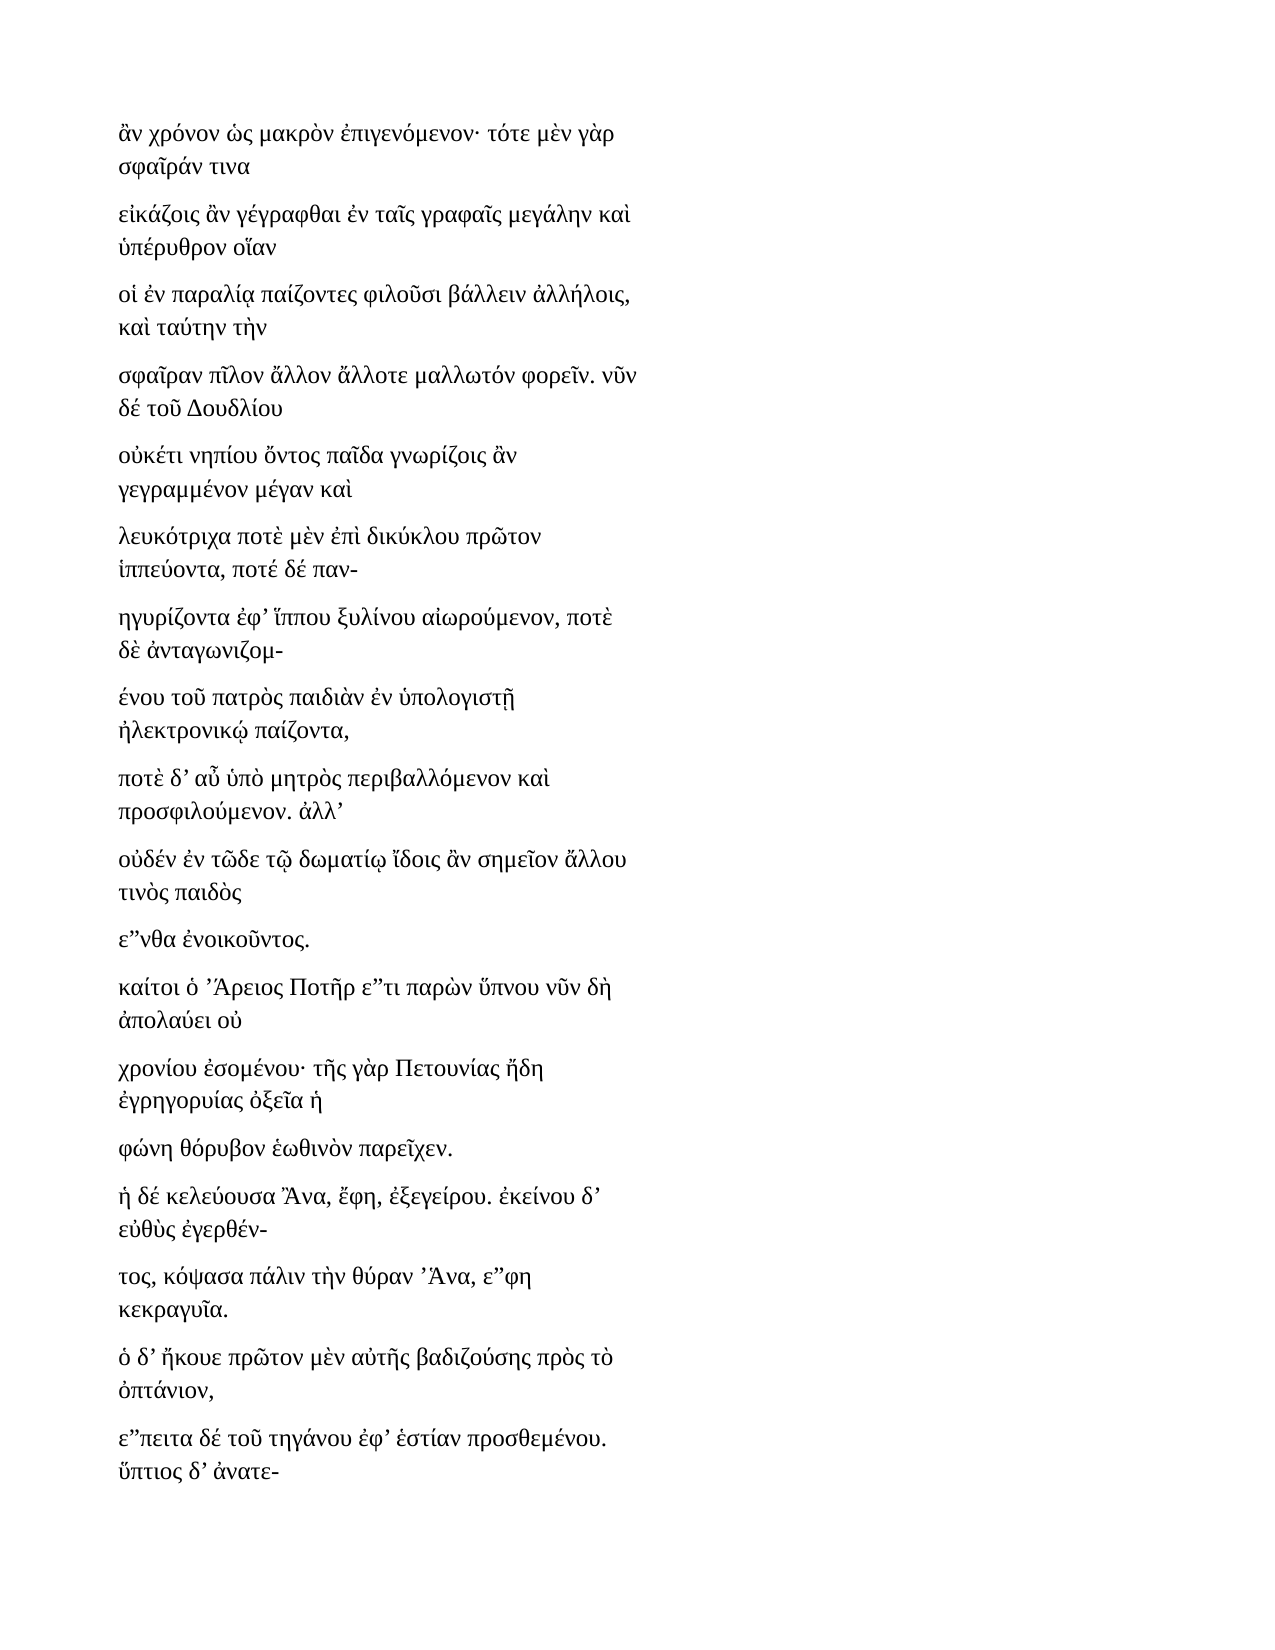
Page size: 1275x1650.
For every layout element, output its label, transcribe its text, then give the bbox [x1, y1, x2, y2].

table_cell οὐδέν ἐν τῶδε τῷ δωματίῳ ἴδοις ἂν σημεῖον ἄλλου τινὸς παιδὸς [118, 844, 637, 924]
table_cell εἰκάζοις ἂν γέγραφθαι ἐν ταῖς γραφαῖς μεγάλην καὶ ὑπέρυθρον οἵαν [118, 199, 637, 279]
table_cell [638, 602, 1157, 682]
table_cell [638, 1342, 1157, 1423]
table_cell φώνη θόρυβον ἑωθινὸν παρεῖχεν. [118, 1133, 637, 1181]
table_cell τος, κόψασα πάλιν τὴν θύραν ’Ἁνα, ε”φη κεκραγυῖα. [118, 1261, 637, 1342]
table_cell οἱ ἐν παραλίᾳ παίζοντες φιλοῦσι βάλλειν ἀλλήλοις, καὶ ταύτην τὴν [118, 279, 637, 360]
table_cell [638, 1261, 1157, 1342]
table_cell χρονίου ἐσομένου· τῆς γὰρ Πετουνίας ἤδη ἐγρηγορυίας ὀξεῖα ἡ [118, 1053, 637, 1133]
table_cell [638, 1181, 1157, 1261]
table_cell [638, 763, 1157, 844]
table_cell [638, 441, 1157, 521]
table_cell [638, 199, 1157, 279]
table_cell οὐκέτι νηπίου ὄντος παῖδα γνωρίζοις ἂν γεγραμμένον μέγαν καὶ [118, 441, 637, 521]
table_cell [638, 118, 1157, 199]
table_cell λευκότριχα ποτὲ μὲν ἐπὶ δικύκλου πρῶτον ἱππεύοντα, ποτέ δέ παν- [118, 521, 637, 602]
table_cell [638, 279, 1157, 360]
table_cell ὁ δ’ ἤκουε πρῶτον μὲν αὐτῆς βαδιζούσης πρὸς τὸ ὀπτάνιον, [118, 1342, 637, 1423]
table_cell σφαῖραν πῖλον ἄλλον ἄλλοτε μαλλωτόν φορεῖν. νῦν δέ τοῦ Δουδλίου [118, 360, 637, 441]
table_cell [638, 1423, 1157, 1503]
table_cell [638, 844, 1157, 924]
table_cell ε”νθα ἐνοικοῦντος. [118, 924, 637, 972]
table_cell ἂν χρόνον ὡς μακρὸν ἐπιγενόμενον· τότε μὲν γὰρ σφαῖράν τινα [118, 118, 637, 199]
table_cell [638, 924, 1157, 972]
table_cell [638, 972, 1157, 1053]
table_cell [638, 360, 1157, 441]
table_cell [638, 1133, 1157, 1181]
table_cell ένου τοῦ πατρὸς παιδιὰν ἐν ὑπολογιστῇ ἠλεκτρονικῴ παίζοντα, [118, 683, 637, 763]
table_cell [638, 683, 1157, 763]
table_cell ἡ δέ κελεύουσα Ἂνα, ἔφη, ἐξεγείρου. ἐκείνου δ’ εὐθὺς ἐγερθέν- [118, 1181, 637, 1261]
table_cell ποτὲ δ’ αὖ ὑπὸ μητρὸς περιβαλλόμενον καὶ προσφιλούμενον. ἀλλ’ [118, 763, 637, 844]
table_cell ε”πειτα δέ τοῦ τηγάνου ἐφ’ ἑστίαν προσθεμένου. ὕπτιος δ’ ἀνατε- [118, 1423, 637, 1503]
table_cell [638, 1053, 1157, 1133]
table_cell ηγυρίζοντα ἐφ’ ἵππου ξυλίνου αἰωρούμενον, ποτὲ δὲ ἀνταγωνιζομ- [118, 602, 637, 682]
table_cell [638, 521, 1157, 602]
table_cell καίτοι ὁ ’Άρειος Ποτῆρ ε”τι παρὼν ὕπνου νῦν δὴ ἀπολαύει οὐ [118, 972, 637, 1053]
